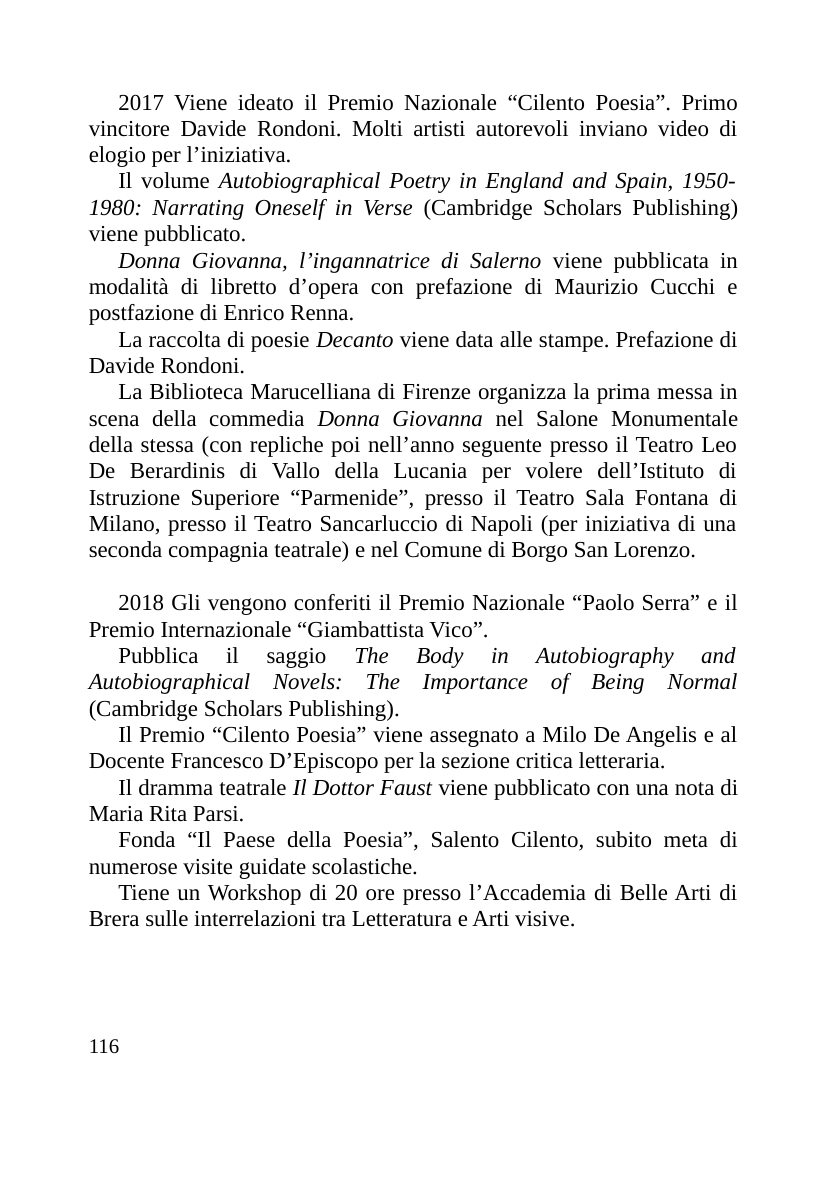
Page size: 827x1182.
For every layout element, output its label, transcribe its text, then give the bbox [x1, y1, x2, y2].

text Il Premio “Cilento Poesia” viene assegnato a Milo De Angelis e al Docente Francesco D’Episcopo per la sezione critica letteraria. [88, 721, 738, 774]
text La raccolta di poesie Decanto viene data alle stampe. Prefazione di Davide Rondoni. [88, 326, 738, 378]
text Il volume Autobiographical Poetry in England and Spain, 1950-1980: Narrating Oneself in Verse (Cambridge Scholars Publishing) viene pubblicato. [88, 168, 738, 247]
text 2018 Gli vengono conferiti il Premio Nazionale “Paolo Serra” e il Premio Internazionale “Giambattista Vico”. [88, 589, 738, 642]
text Pubblica il saggio The Body in Autobiography and Autobiographical Novels: The Importance of Being Normal (Cambridge Scholars Publishing). [88, 642, 738, 721]
text Il dramma teatrale Il Dottor Faust viene pubblicato con una nota di Maria Rita Parsi. [88, 774, 738, 826]
text Tiene un Workshop di 20 ore presso l’Accademia di Belle Arti di Brera sulle interrelazioni tra Letteratura e Arti visive. [88, 879, 738, 932]
text Donna Giovanna, l’ingannatrice di Salerno viene pubblicata in modalità di libretto d’opera con prefazione di Maurizio Cucchi e postfazione di Enrico Renna. [88, 247, 738, 326]
text La Biblioteca Marucelliana di Firenze organizza la prima messa in scena della commedia Donna Giovanna nel Salone Monumentale della stessa (con repliche poi nell’anno seguente presso il Teatro Leo De Berardinis di Vallo della Lucania per volere dell’Istituto di Istruzione Superiore “Parmenide”, presso il Teatro Sala Fontana di Milano, presso il Teatro Sancarluccio di Napoli (per iniziativa di una seconda compagnia teatrale) e nel Comune di Borgo San Lorenzo. [88, 378, 738, 563]
text 2017 Viene ideato il Premio Nazionale “Cilento Poesia”. Primo vincitore Davide Rondoni. Molti artisti autorevoli inviano video di elogio per l’iniziativa. [88, 88, 738, 168]
text Fonda “Il Paese della Poesia”, Salento Cilento, subito meta di numerose visite guidate scolastiche. [88, 826, 738, 879]
